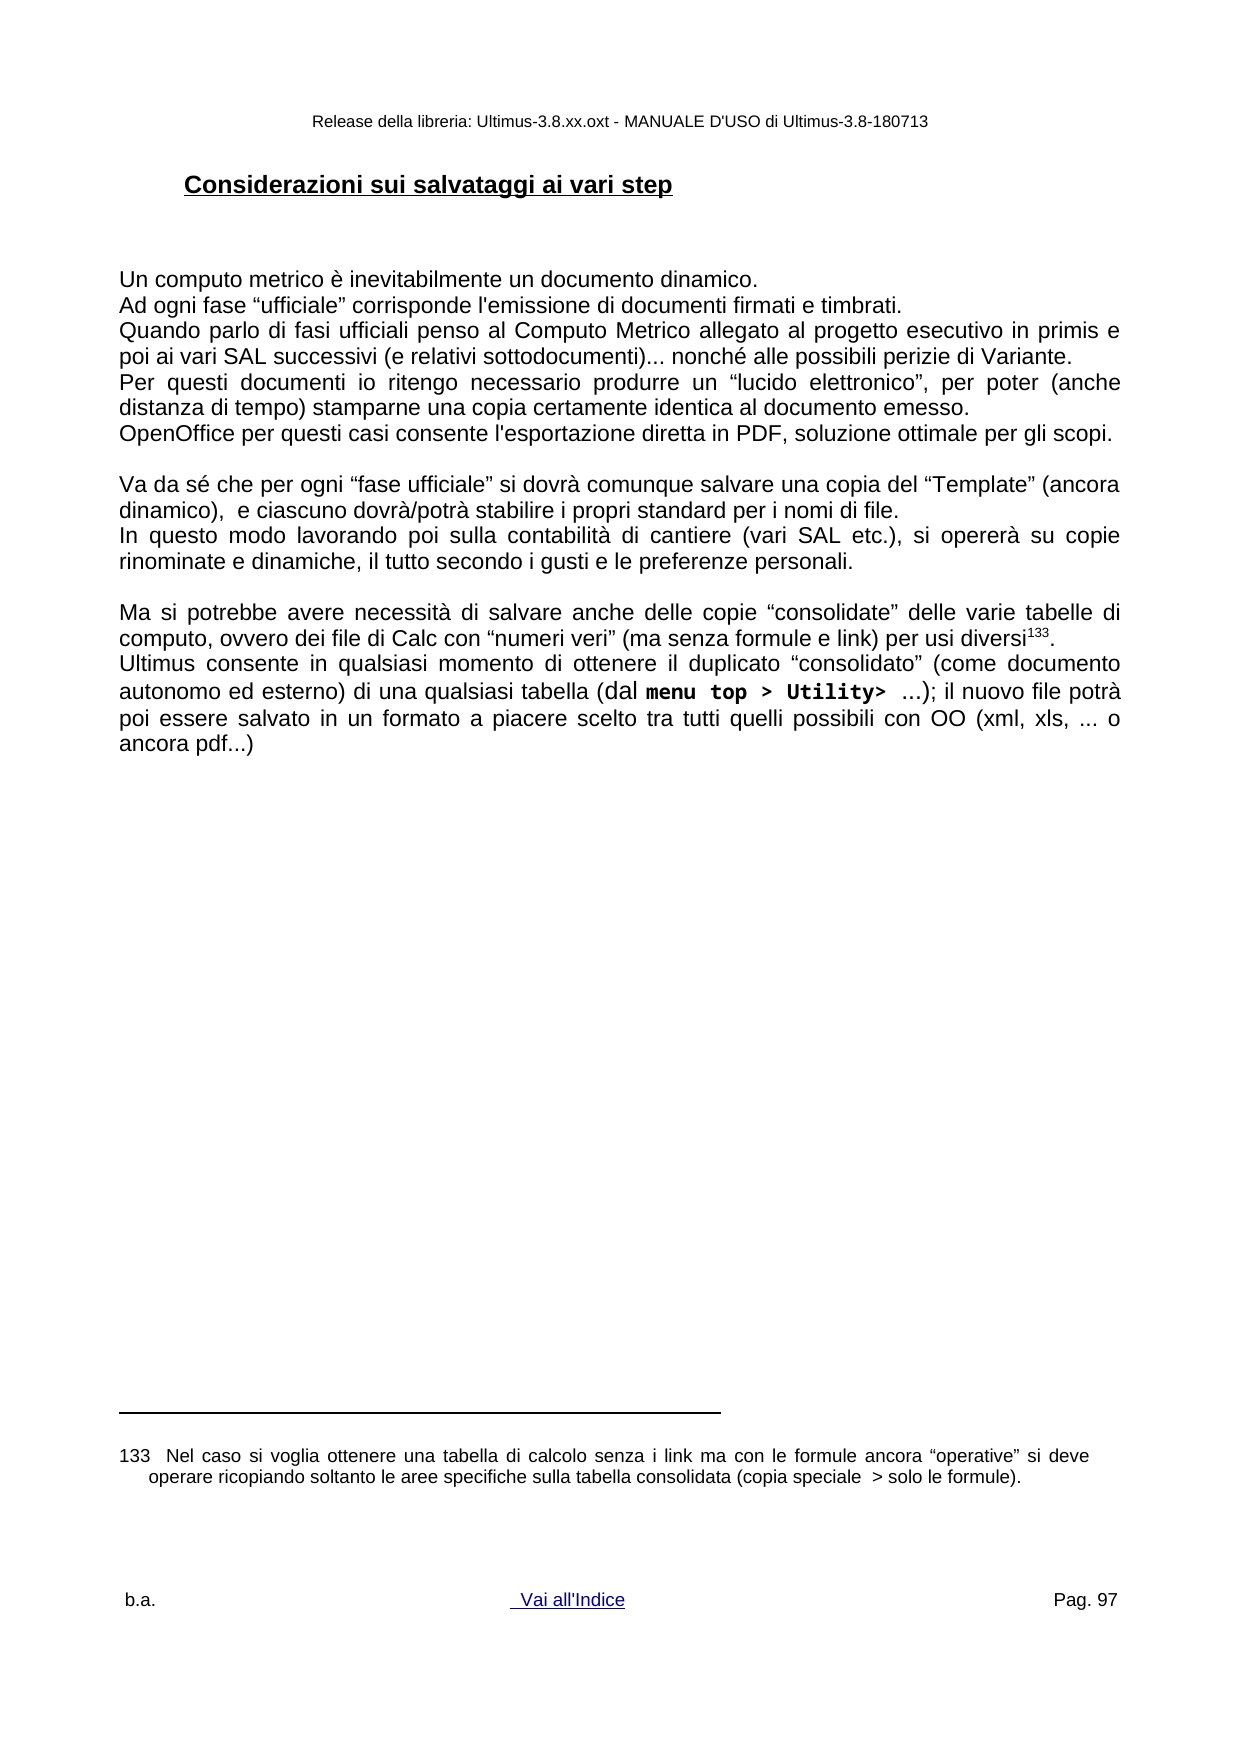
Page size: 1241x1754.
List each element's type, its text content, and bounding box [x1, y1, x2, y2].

text In questo modo lavorando poi sulla contabilità di cantiere (vari SAL etc.), si opererà su copie rinominate e dinamiche, il tutto secondo i gusti e le preferenze personali. [119, 523, 1121, 574]
text Quando parlo di fasi ufficiali penso al Computo Metrico allegato al progetto esecutivo in primis e poi ai vari SAL successivi (e relativi sottodocumenti)... nonché alle possibili perizie di Variante. [119, 318, 1121, 369]
text Un computo metrico è inevitabilmente un documento dinamico. [119, 267, 1121, 292]
text Per questi documenti io ritengo necessario produrre un “lucido elettronico”, per poter (anche distanza di tempo) stamparne una copia certamente identica al documento emesso. [119, 369, 1121, 420]
text Ma si potrebbe avere necessità di salvare anche delle copie “consolidate” delle varie tabelle di computo, ovvero dei file di Calc con “numeri veri” (ma senza formule e link) per usi diversi. [119, 600, 1121, 651]
text Ad ogni fase “ufficiale” corrisponde l'emissione di documenti firmati e timbrati. [119, 292, 1121, 318]
text Ultimus consente in qualsiasi momento di ottenere il duplicato “consolidato” (come documento autonomo ed esterno) di una qualsiasi tabella (dal menu top > Utility> ...); il nuovo file potrà poi essere salvato in un formato a piacere scelto tra tutti quelli possibili con OO (xml, xls, ... o ancora pdf...) [119, 651, 1121, 757]
text Va da sé che per ogni “fase ufficiale” si dovrà comunque salvare una copia del “Template” (ancora dinamico), e ciascuno dovrà/potrà stabilire i propri standard per i nomi di file. [119, 472, 1121, 523]
text OpenOffice per questi casi consente l'esportazione diretta in PDF, soluzione ottimale per gli scopi. [119, 420, 1121, 446]
text Nel caso si voglia ottenere una tabella di calcolo senza i link ma con le formule ancora “operative” si deve operare ricopiando soltanto le aree specifiche sulla tabella consolidata (copia speciale > solo le formule). [119, 1446, 1092, 1487]
subtitle Considerazioni sui salvataggi ai vari step [119, 171, 1121, 199]
